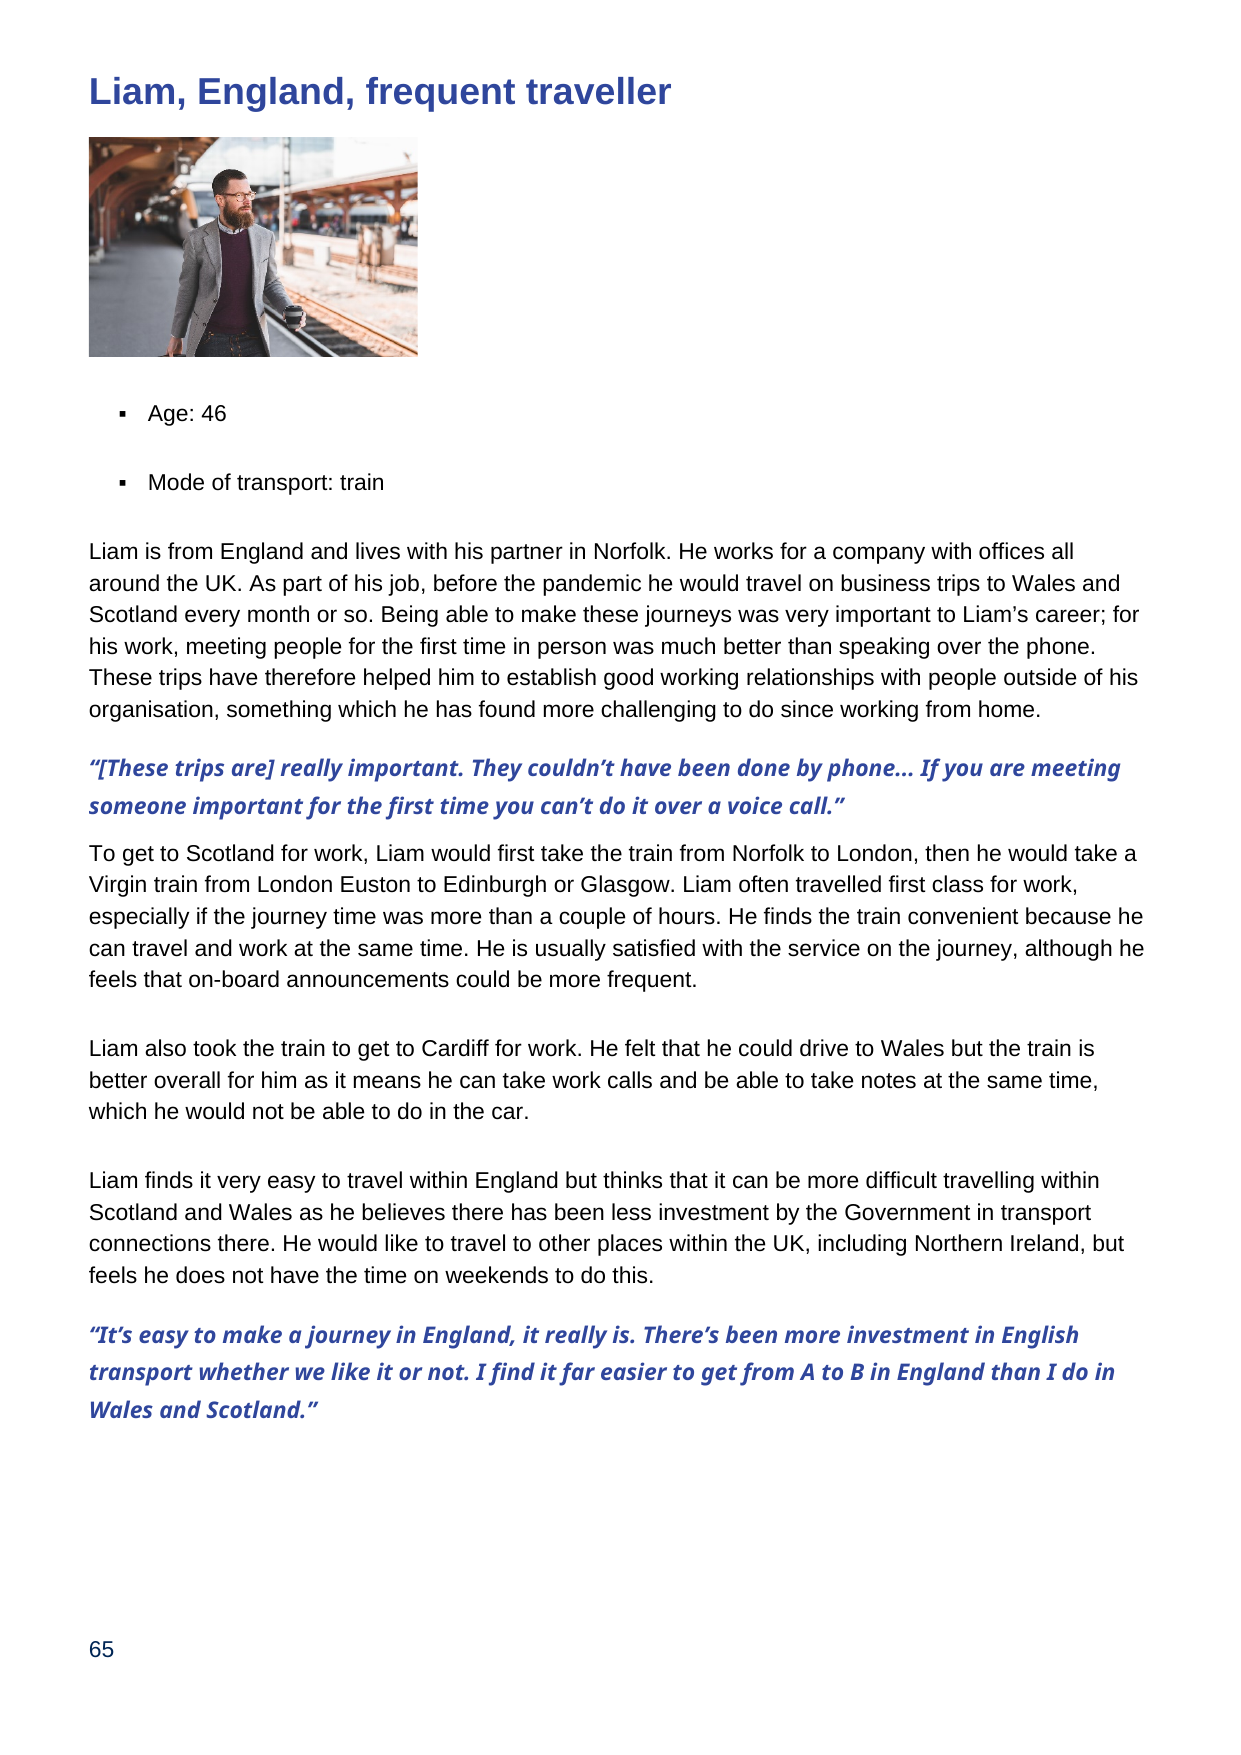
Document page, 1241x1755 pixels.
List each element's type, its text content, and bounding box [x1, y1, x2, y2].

subtitle Liam, England, frequent traveller [89, 69, 1152, 112]
list Age: 46 [118, 400, 1152, 426]
list Liam finds it very easy to travel within England but thinks that it can be more difficult travelling within Scotland and Wales as he believes there has been less investment by the Government in transport connections there. He would like to travel to other places within the UK, including Northern Ireland, but feels he does not have the time on weekends to do this. [89, 1167, 1152, 1288]
text “[These trips are] really important. They couldn’t have been done by phone... If you are meeting someone important for the first time you can’t do it over a voice call.” [89, 752, 1152, 821]
text “It’s easy to make a journey in England, it really is. There’s been more investment in English transport whether we like it or not. I find it far easier to get from A to B in England than I do in Wales and Scotland.” [89, 1318, 1152, 1425]
list Liam is from England and lives with his partner in Norfolk. He works for a company with offices all around the UK. As part of his job, before the pandemic he would travel on business trips to Wales and Scotland every month or so. Being able to make these journeys was very important to Liam’s career; for his work, meeting people for the first time in person was much better than speaking over the phone. These trips have therefore helped him to establish good working relationships with people outside of his organisation, something which he has found more challenging to do since working from home. [89, 538, 1152, 722]
list Liam also took the train to get to Cardiff for work. He felt that he could drive to Wales but the train is better overall for him as it means he can take work calls and be able to take notes at the same time, which he would not be able to do in the car. [89, 1035, 1152, 1124]
list To get to Scotland for work, Liam would first take the train from Norfolk to London, then he would take a Virgin train from London Euston to Edinburgh or Glasgow. Liam often travelled first class for work, especially if the journey time was more than a couple of hours. He finds the train convenient because he can travel and work at the same time. He is usually satisfied with the service on the journey, although he feels that on-board announcements could be more frequent. [89, 840, 1152, 992]
list Mode of transport: train [118, 469, 1152, 495]
